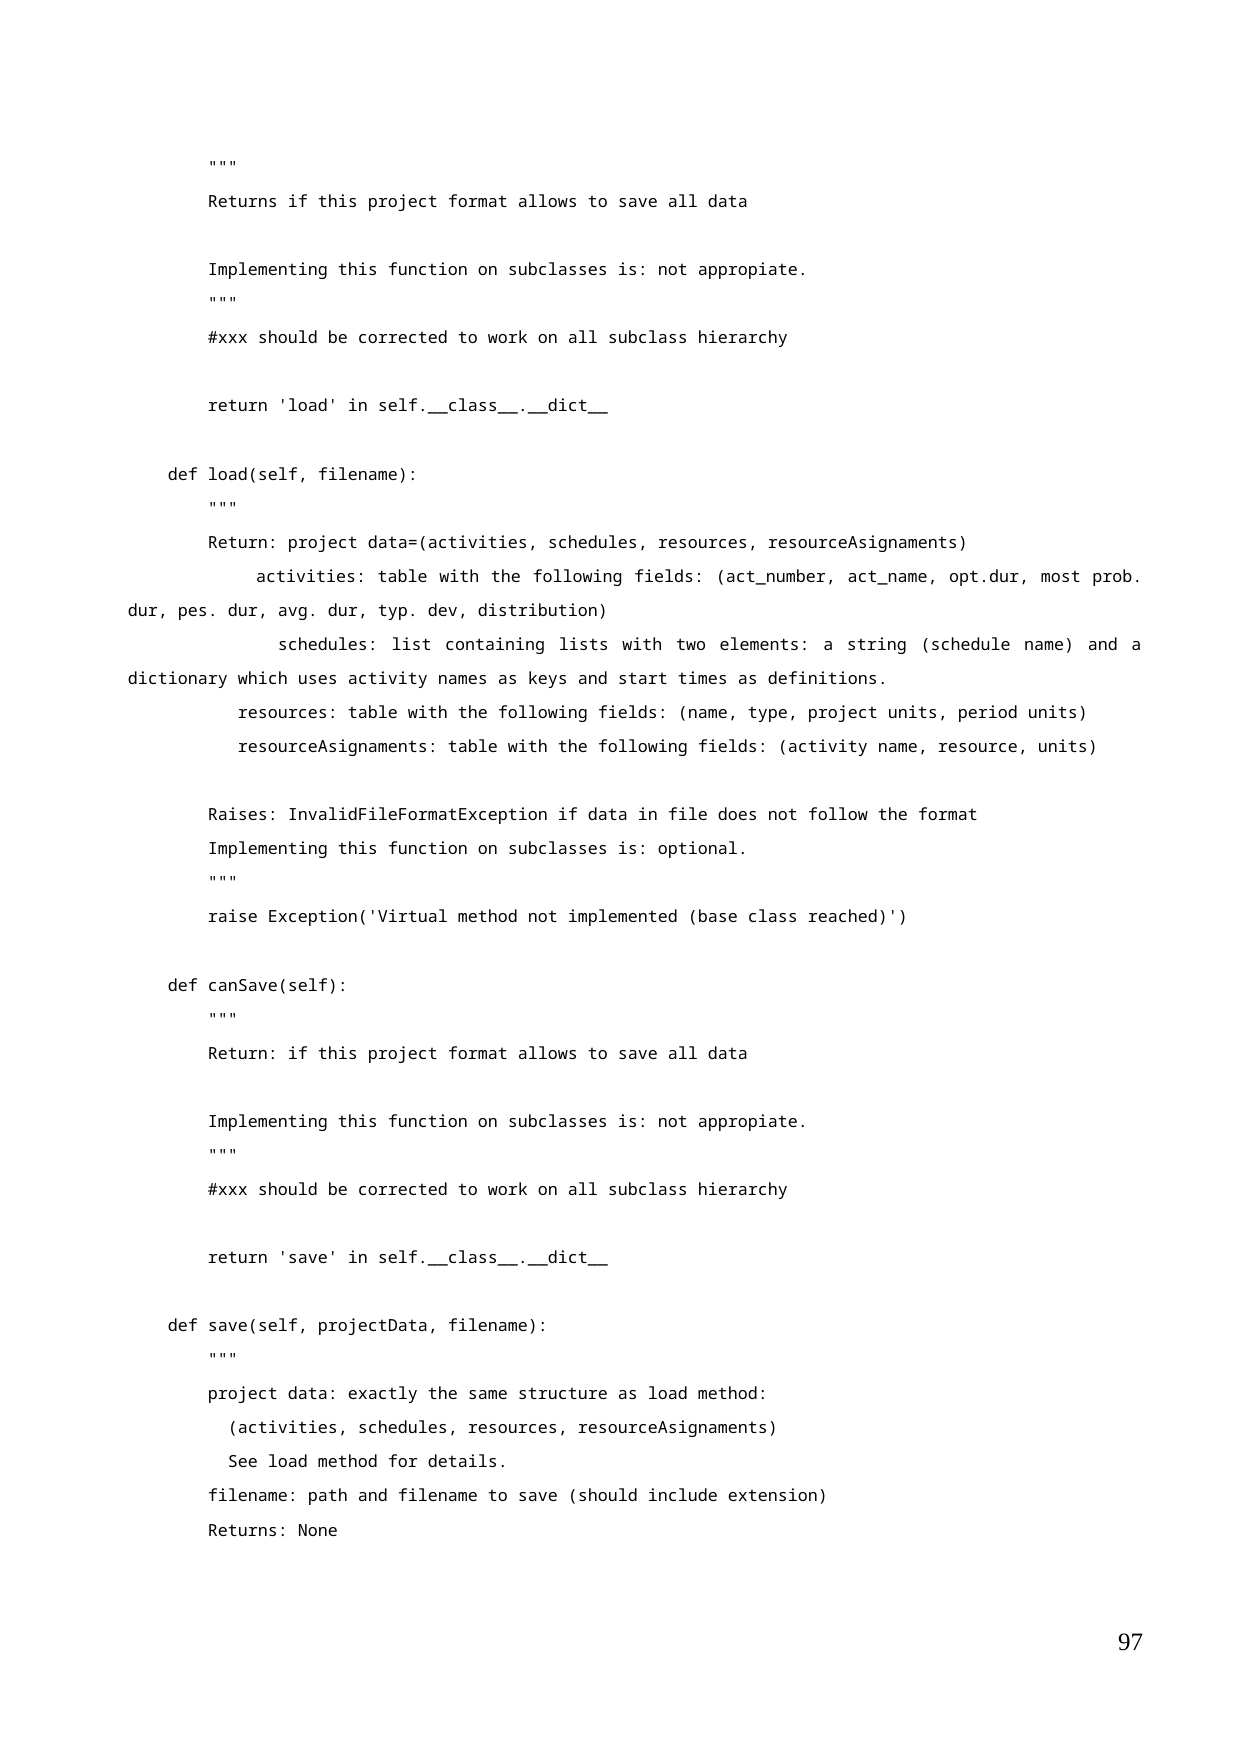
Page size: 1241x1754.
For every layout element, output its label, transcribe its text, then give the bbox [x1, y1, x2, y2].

text See load method for details. [128, 1450, 1143, 1473]
text filename: path and filename to save (should include extension) [128, 1484, 1143, 1507]
text resourceAsignaments: table with the following fields: (activity name, resource, units) [128, 735, 1143, 757]
text resources: table with the following fields: (name, type, project units, period units) [128, 701, 1143, 723]
text """ [128, 496, 1143, 519]
text """ [128, 1143, 1143, 1166]
text Implementing this function on subclasses is: not appropiate. [128, 1109, 1143, 1132]
text """ [128, 292, 1143, 314]
text schedules: list containing lists with two elements: a string (schedule name) and a dictionary which uses activity names as keys and start times as definitions. [128, 632, 1143, 689]
text Returns if this project format allows to save all data [128, 190, 1143, 212]
text Return: project data=(activities, schedules, resources, resourceAsignaments) [128, 530, 1143, 553]
text project data: exactly the same structure as load method: [128, 1382, 1143, 1404]
text #xxx should be corrected to work on all subclass hierarchy [128, 326, 1143, 349]
text Implementing this function on subclasses is: optional. [128, 837, 1143, 859]
text """ [128, 871, 1143, 894]
text return 'save' in self.__class__.__dict__ [128, 1246, 1143, 1268]
text raise Exception('Virtual method not implemented (base class reached)') [128, 905, 1143, 928]
text def save(self, projectData, filename): [128, 1314, 1143, 1336]
text Raises: InvalidFileFormatException if data in file does not follow the format [128, 803, 1143, 826]
text (activities, schedules, resources, resourceAsignaments) [128, 1416, 1143, 1439]
text def canSave(self): [128, 973, 1143, 996]
text #xxx should be corrected to work on all subclass hierarchy [128, 1177, 1143, 1200]
text Implementing this function on subclasses is: not appropiate. [128, 258, 1143, 281]
text """ [128, 156, 1143, 178]
text activities: table with the following fields: (act_number, act_name, opt.dur, most prob. dur, pes. dur, avg. dur, typ. dev, distribution) [128, 564, 1143, 621]
text return 'load' in self.__class__.__dict__ [128, 394, 1143, 417]
text Return: if this project format allows to save all data [128, 1041, 1143, 1064]
text """ [128, 1348, 1143, 1371]
text Returns: None [128, 1518, 1143, 1541]
text def load(self, filename): [128, 462, 1143, 485]
text """ [128, 1007, 1143, 1030]
